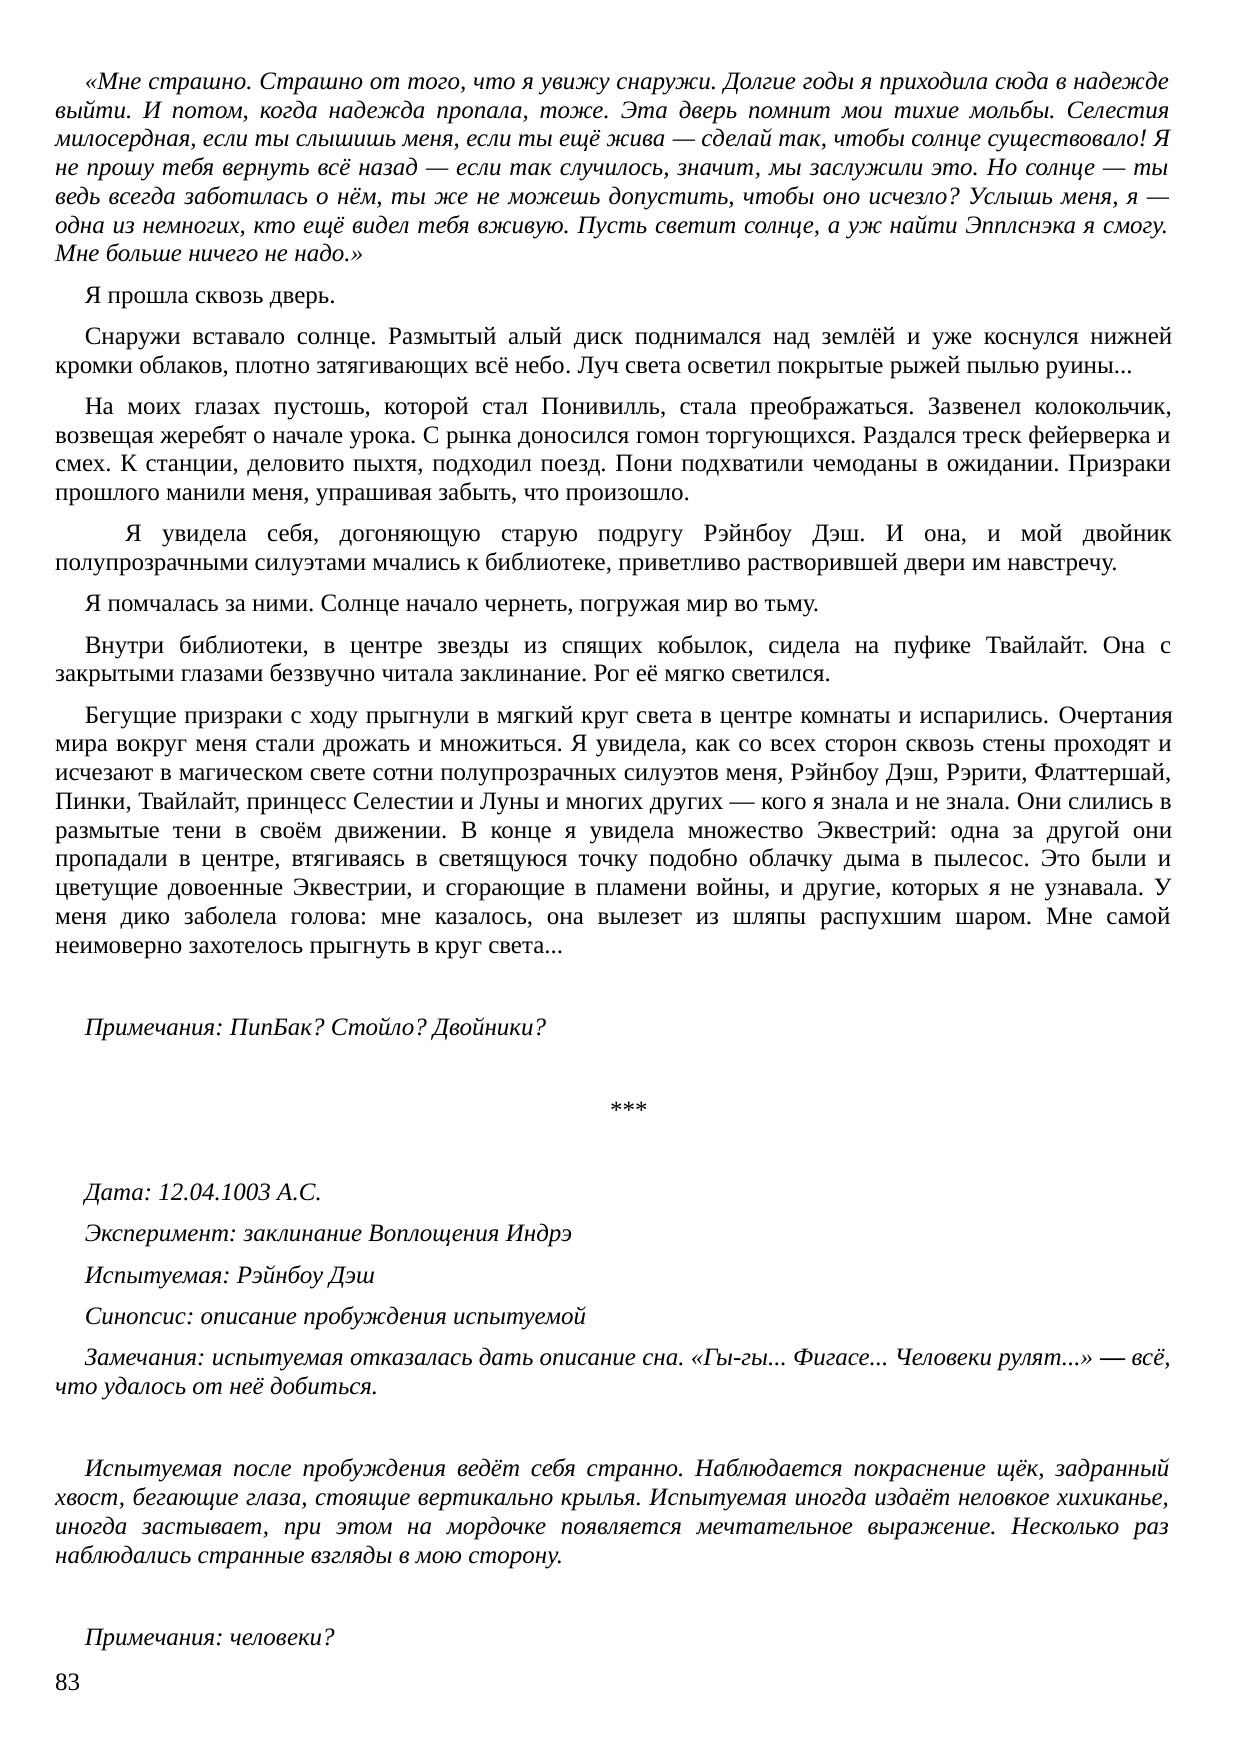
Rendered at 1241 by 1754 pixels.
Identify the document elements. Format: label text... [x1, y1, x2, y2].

text Дата: 12.04.1003 А.С. [55, 1177, 1173, 1206]
text Примечания: человеки? [55, 1622, 1173, 1651]
text Эксперимент: заклинание Воплощения Индрэ [55, 1218, 1173, 1247]
text Синопсис: описание пробуждения испытуемой [55, 1301, 1173, 1330]
text На моих глазах пустошь, которой стал Понивилль, стала преображаться. Зазвенел колокольчик, возвещая жеребят о начале урока. С рынка доносился гомон торгующихся. Раздался треск фейерверка и смех. К станции, деловито пыхтя, подходил поезд. Пони подхватили чемоданы в ожидании. Призраки прошлого манили меня, упрашивая забыть, что произошло. [55, 391, 1173, 506]
text Испытуемая: Рэйнбоу Дэш [55, 1260, 1173, 1288]
text Замечания: испытуемая отказалась дать описание сна. «Гы-гы... Фигасе... Человеки рулят...» — всё, что удалось от неё добиться. [55, 1342, 1173, 1400]
text Бегущие призраки с ходу прыгнули в мягкий круг света в центре комнаты и испарились. Очертания мира вокруг меня стали дрожать и множиться. Я увидела, как со всех сторон сквозь стены проходят и исчезают в магическом свете сотни полупрозрачных силуэтов меня, Рэйнбоу Дэш, Рэрити, Флаттершай, Пинки, Твайлайт, принцесс Селестии и Луны и многих других — кого я знала и не знала. Они слились в размытые тени в своём движении. В конце я увидела множество Эквестрий: одна за другой они пропадали в центре, втягиваясь в светящуюся точку подобно облачку дыма в пылесос. Это были и цветущие довоенные Эквестрии, и сгорающие в пламени войны, и другие, которых я не узнавала. У меня дико заболела голова: мне казалось, она вылезет из шляпы распухшим шаром. Мне самой неимоверно захотелось прыгнуть в круг света... [55, 700, 1173, 958]
text Я помчалась за ними. Солнце начало чернеть, погружая мир во тьму. [55, 588, 1173, 617]
text «Мне страшно. Страшно от того, что я увижу снаружи. Долгие годы я приходила сюда в надежде выйти. И потом, когда надежда пропала, тоже. Эта дверь помнит мои тихие мольбы. Селестия милосердная, если ты слышишь меня, если ты ещё жива — сделай так, чтобы солнце существовало! Я не прошу тебя вернуть всё назад — если так случилось, значит, мы заслужили это. Но солнце — ты ведь всегда заботилась о нём, ты же не можешь допустить, чтобы оно исчезло? Услышь меня, я — одна из немногих, кто ещё видел тебя вживую. Пусть светит солнце, а уж найти Эпплснэка я смогу. Мне больше ничего не надо.» [55, 66, 1173, 267]
text Снаружи вставало солнце. Размытый алый диск поднимался над землёй и уже коснулся нижней кромки облаков, плотно затягивающих всё небо. Луч света осветил покрытые рыжей пылью руины... [55, 321, 1173, 378]
text Примечания: ПипБак? Стойло? Двойники? [55, 1012, 1173, 1041]
text Испытуемая после пробуждения ведёт себя странно. Наблюдается покраснение щёк, задранный хвост, бегающие глаза, стоящие вертикально крылья. Испытуемая иногда издаёт неловкое хихиканье, иногда застывает, при этом на мордочке появляется мечтательное выражение. Несколько раз наблюдались странные взгляды в мою сторону. [55, 1453, 1173, 1568]
text Я увидела себя, догоняющую старую подругу Рэйнбоу Дэш. И она, и мой двойник полупрозрачными силуэтами мчались к библиотеке, приветливо растворившей двери им навстречу. [55, 518, 1173, 576]
text Внутри библиотеки, в центре звезды из спящих кобылок, сидела на пуфике Твайлайт. Она с закрытыми глазами беззвучно читала заклинание. Рог её мягко светился. [55, 630, 1173, 687]
text Я прошла сквозь дверь. [55, 280, 1173, 308]
text *** [55, 1095, 1173, 1123]
